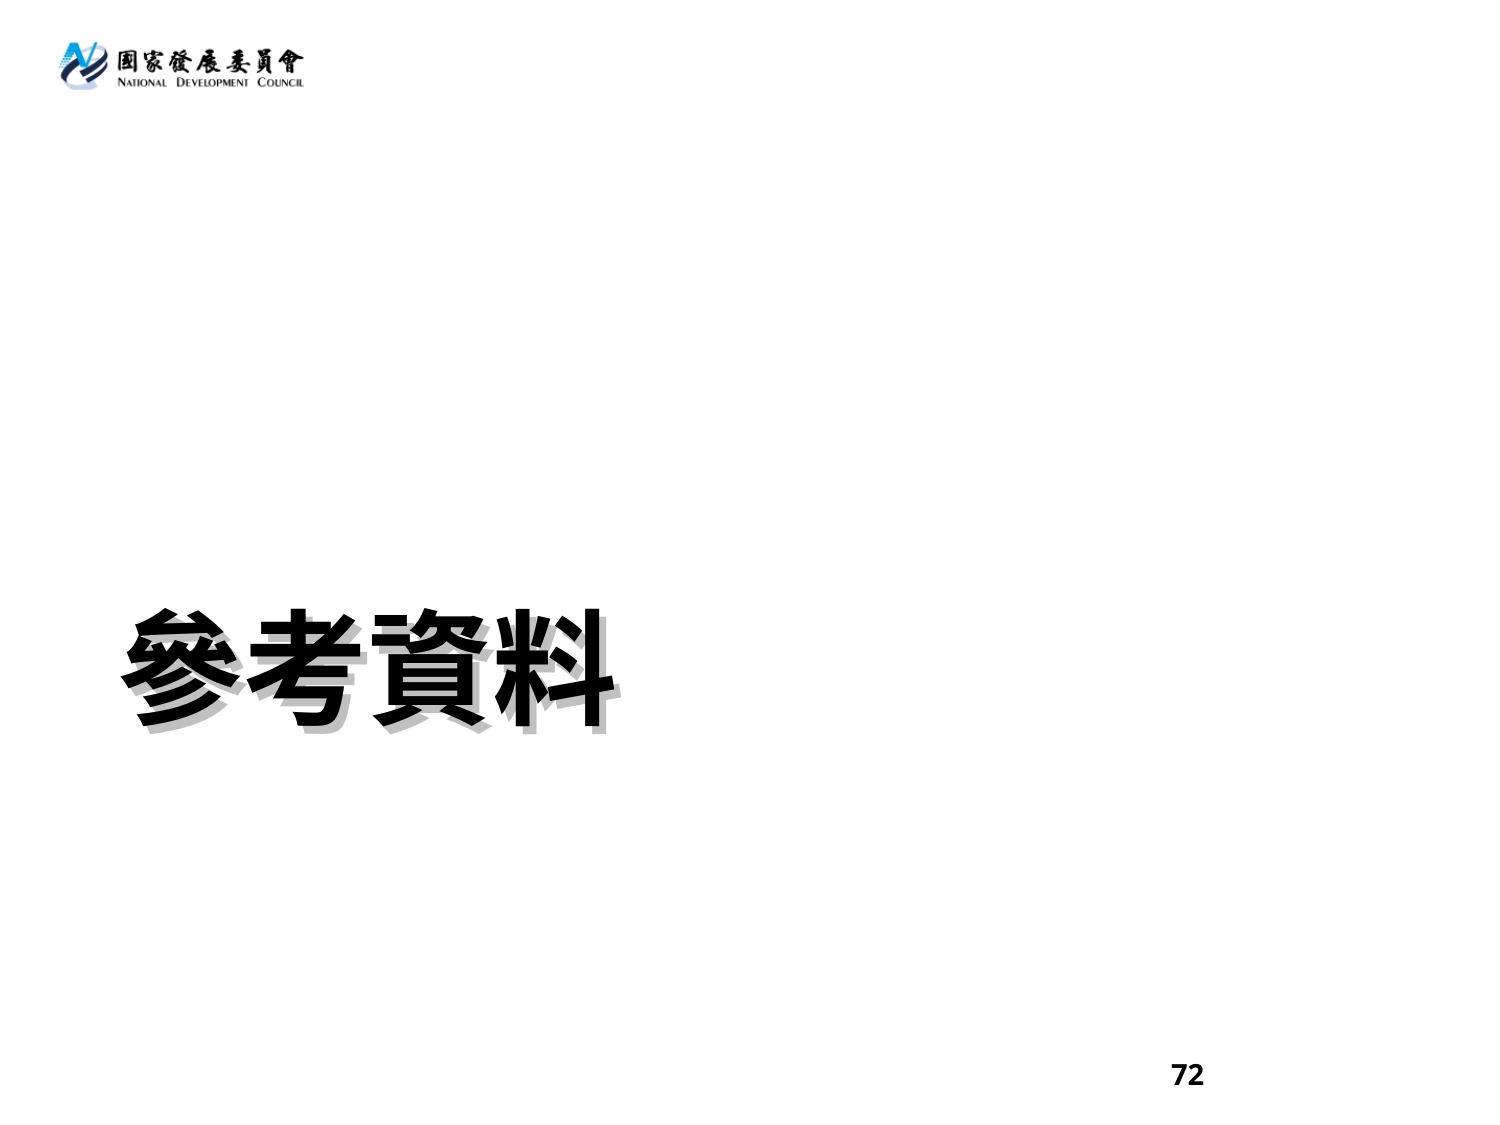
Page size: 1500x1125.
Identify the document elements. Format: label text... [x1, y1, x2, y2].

title 參考資料 [102, 280, 1397, 749]
text_box 72 [1156, 1045, 1500, 1106]
